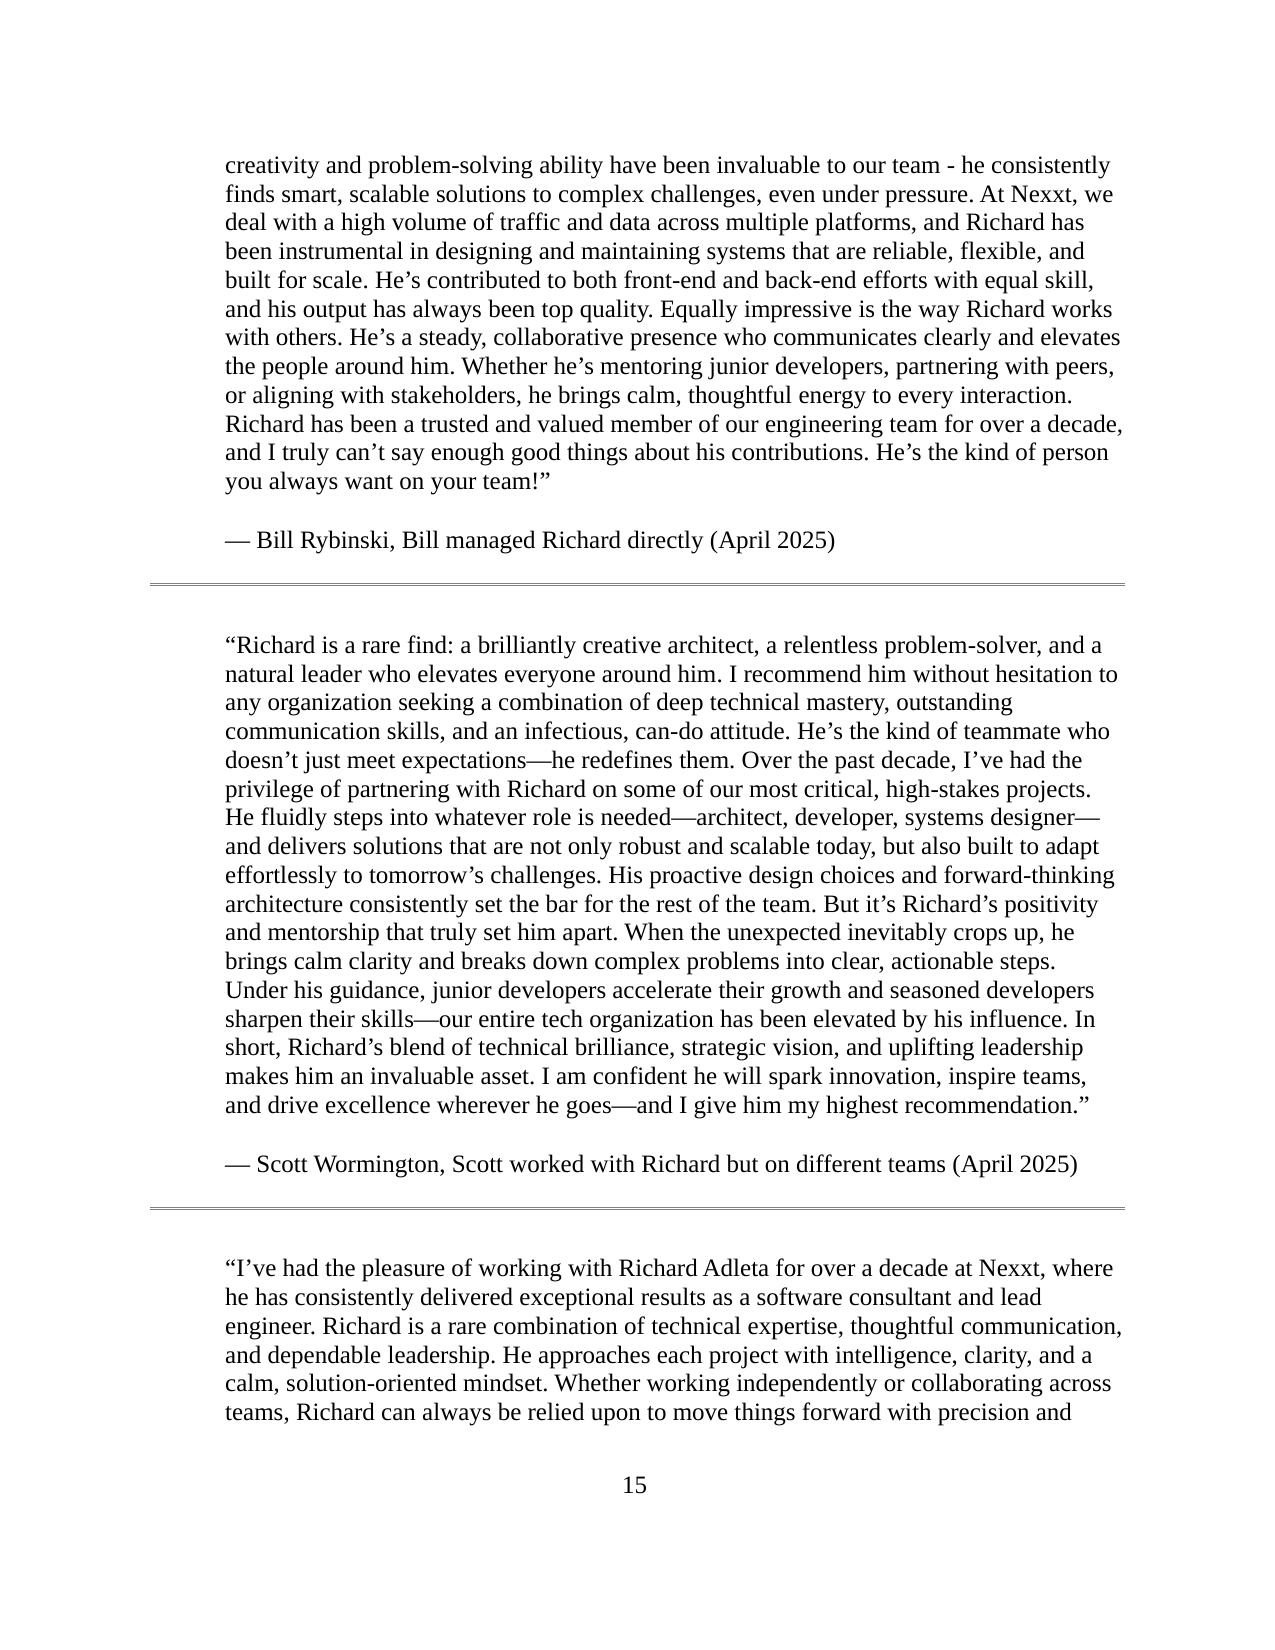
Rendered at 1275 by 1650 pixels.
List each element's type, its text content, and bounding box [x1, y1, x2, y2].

text creativity and problem-solving ability have been invaluable to our team - he consistently finds smart, scalable solutions to complex challenges, even under pressure. At Nexxt, we deal with a high volume of traffic and data across multiple platforms, and Richard has been instrumental in designing and maintaining systems that are reliable, flexible, and built for scale. He’s contributed to both front-end and back-end efforts with equal skill, and his output has always been top quality. Equally impressive is the way Richard works with others. He’s a steady, collaborative presence who communicates clearly and elevates the people around him. Whether he’s mentoring junior developers, partnering with peers, or aligning with stakeholders, he brings calm, thoughtful energy to every interaction. Richard has been a trusted and valued member of our engineering team for over a decade, and I truly can’t say enough good things about his contributions. He’s the kind of person you always want on your team!” [225, 150, 1125, 495]
text — Bill Rybinski, Bill managed Richard directly (April 2025) [225, 525, 1125, 554]
text “I’ve had the pleasure of working with Richard Adleta for over a decade at Nexxt, where he has consistently delivered exceptional results as a software consultant and lead engineer. Richard is a rare combination of technical expertise, thoughtful communication, and dependable leadership. He approaches each project with intelligence, clarity, and a calm, solution-oriented mindset. Whether working independently or collaborating across teams, Richard can always be relied upon to move things forward with precision and [225, 1253, 1125, 1426]
text — Scott Wormington, Scott worked with Richard but on different teams (April 2025) [225, 1149, 1125, 1177]
text “Richard is a rare find: a brilliantly creative architect, a relentless problem‑solver, and a natural leader who elevates everyone around him. I recommend him without hesitation to any organization seeking a combination of deep technical mastery, outstanding communication skills, and an infectious, can‑do attitude. He’s the kind of teammate who doesn’t just meet expectations—he redefines them. Over the past decade, I’ve had the privilege of partnering with Richard on some of our most critical, high‑stakes projects. He fluidly steps into whatever role is needed—architect, developer, systems designer—and delivers solutions that are not only robust and scalable today, but also built to adapt effortlessly to tomorrow’s challenges. His proactive design choices and forward‑thinking architecture consistently set the bar for the rest of the team. But it’s Richard’s positivity and mentorship that truly set him apart. When the unexpected inevitably crops up, he brings calm clarity and breaks down complex problems into clear, actionable steps. Under his guidance, junior developers accelerate their growth and seasoned developers sharpen their skills—our entire tech organization has been elevated by his influence. In short, Richard’s blend of technical brilliance, strategic vision, and uplifting leadership makes him an invaluable asset. I am confident he will spark innovation, inspire teams, and drive excellence wherever he goes—and I give him my highest recommendation.” [225, 630, 1125, 1119]
